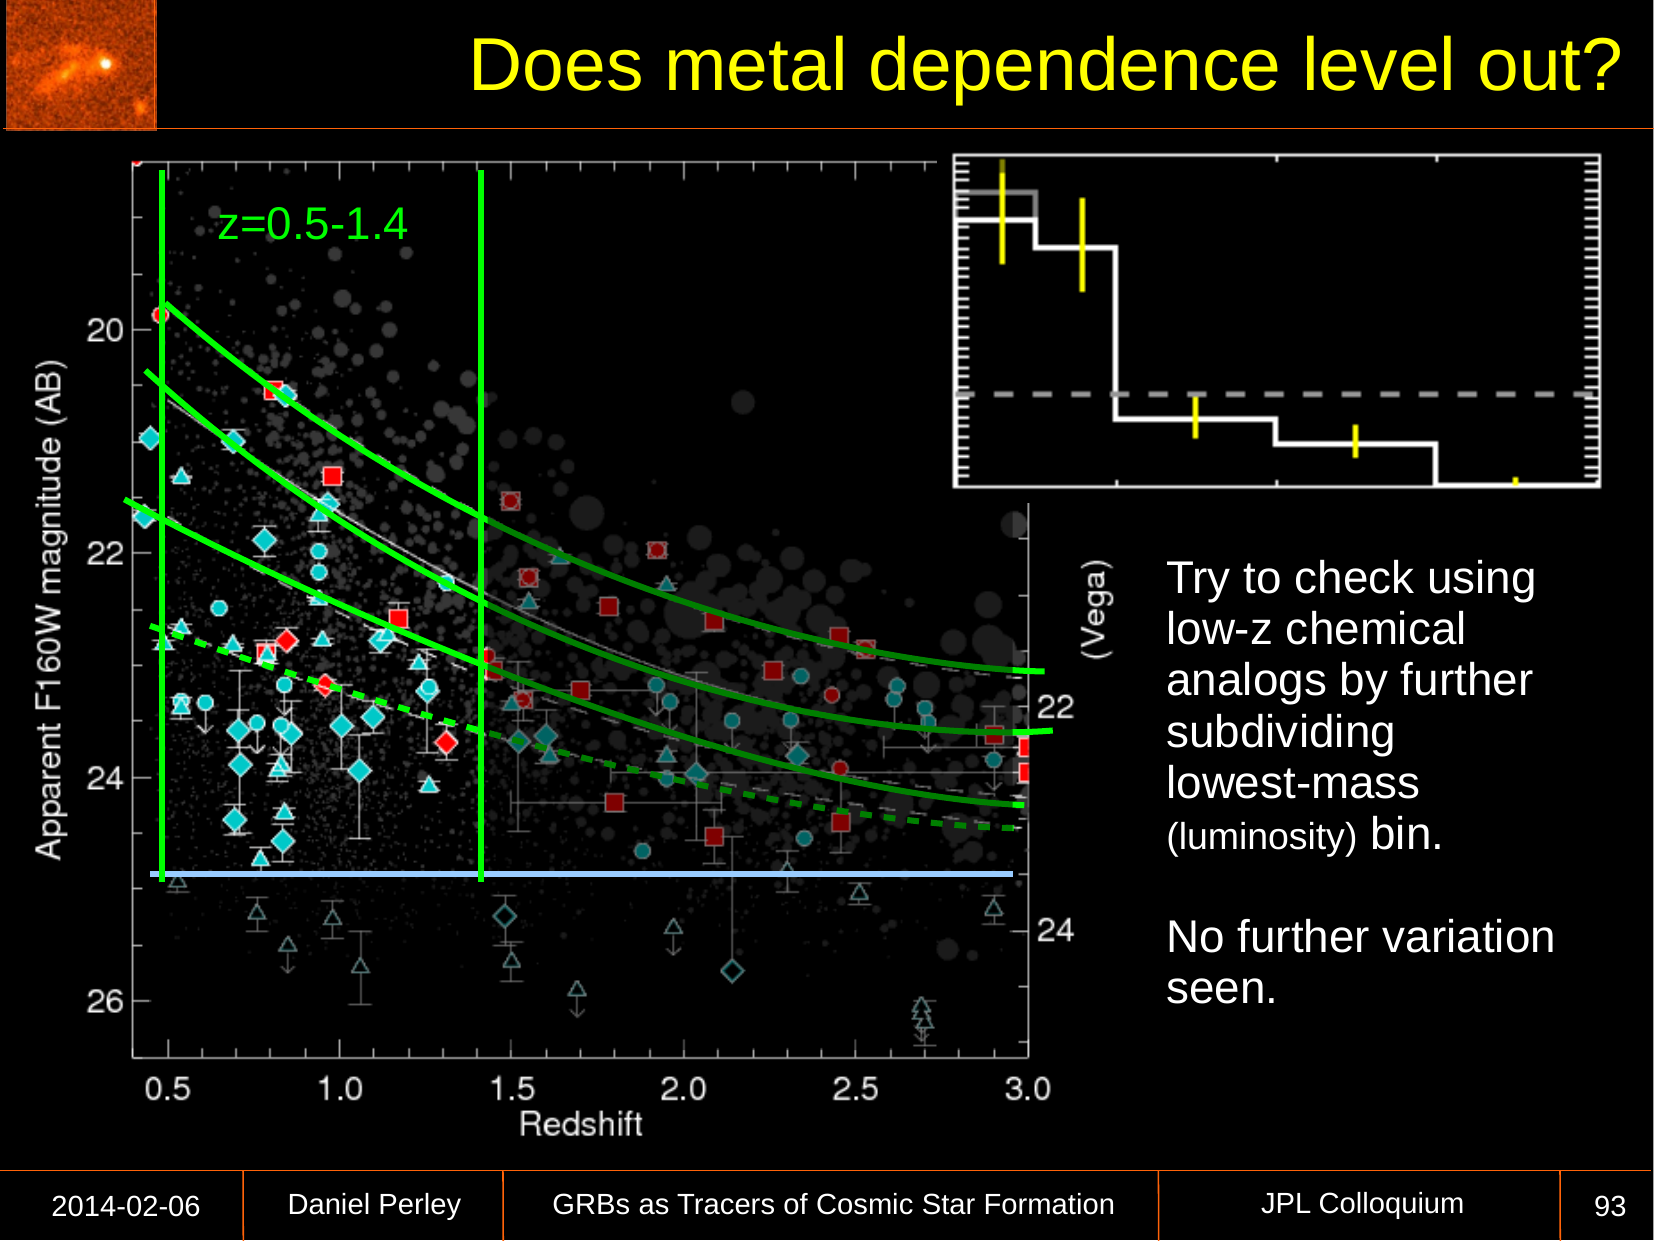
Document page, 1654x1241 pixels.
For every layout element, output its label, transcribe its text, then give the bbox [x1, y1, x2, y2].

text_box [487, 225, 1013, 871]
title Does metal dependence level out? [187, 21, 1624, 108]
picture [0, 149, 1613, 1145]
text_box [149, 876, 1013, 1051]
picture [7, 0, 154, 128]
text_box Try to check using low-z chemical analogs by further subdividing lowest-mass (luminosity) bin. No further variation seen. [1148, 541, 1637, 1024]
text_box z=0.5-1.4 [199, 187, 462, 260]
